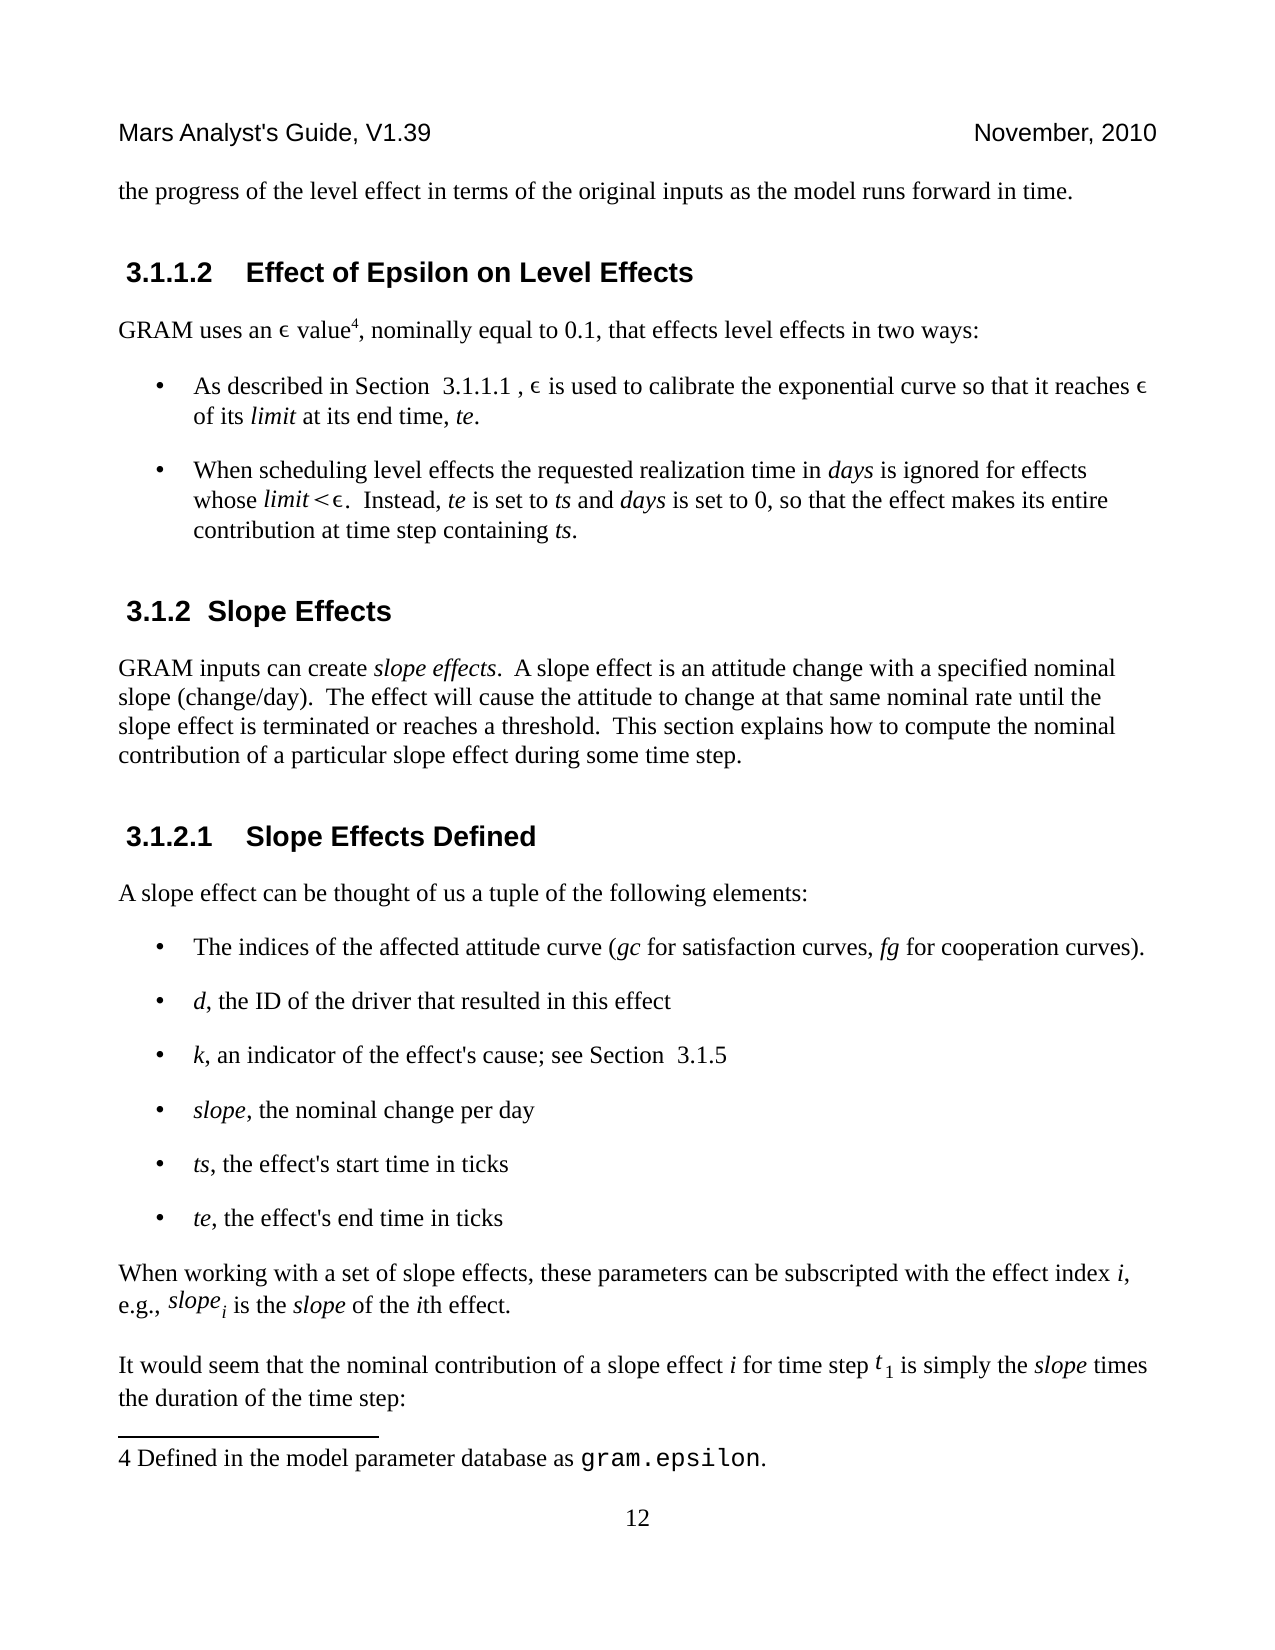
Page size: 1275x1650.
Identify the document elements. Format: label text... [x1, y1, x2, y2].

text Defined in the model parameter database as gram.epsilon. [118, 1443, 1157, 1474]
list ts, the effect's start time in ticks [156, 1149, 1157, 1178]
list The indices of the affected attitude curve (gc for satisfaction curves, fg for cooperation curves). [156, 932, 1157, 961]
text GRAM inputs can create slope effects. A slope effect is an attitude change with a specified nominal slope (change/day). The effect will cause the attitude to change at that same nominal rate until the slope effect is terminated or reaches a threshold. This section explains how to compute the nominal contribution of a particular slope effect during some time step. [118, 653, 1157, 768]
text GRAM uses an value, nominally equal to 0.1, that effects level effects in two ways: [118, 314, 1157, 345]
list As described in Section 3.1.1.1 , is used to calibrate the exponential curve so that it reaches of its limit at its end time, te. [156, 370, 1157, 430]
text When working with a set of slope effects, these parameters can be subscripted with the effect index i, e.g., is the slope of the ith effect. [118, 1258, 1157, 1322]
text A slope effect can be thought of us a tuple of the following elements: [118, 878, 1157, 906]
text the progress of the level effect in terms of the original inputs as the model runs forward in time. [118, 176, 1157, 205]
list slope, the nominal change per day [156, 1095, 1157, 1123]
list k, an indicator of the effect's cause; see Section 3.1.5 [156, 1041, 1157, 1069]
list d, the ID of the driver that resulted in this effect [156, 986, 1157, 1015]
list When scheduling level effects the requested realization time in days is ignored for effects whose . Instead, te is set to ts and days is set to 0, so that the effect makes its entire contribution at time step containing ts. [156, 455, 1157, 543]
subtitle Slope Effects Defined [118, 819, 1157, 852]
text It would seem that the nominal contribution of a slope effect i for time step is simply the slope times the duration of the time step: [118, 1347, 1157, 1411]
subtitle Slope Effects [118, 594, 1157, 628]
list te, the effect's end time in ticks [156, 1203, 1157, 1232]
subtitle Effect of Epsilon on Level Effects [118, 256, 1157, 289]
